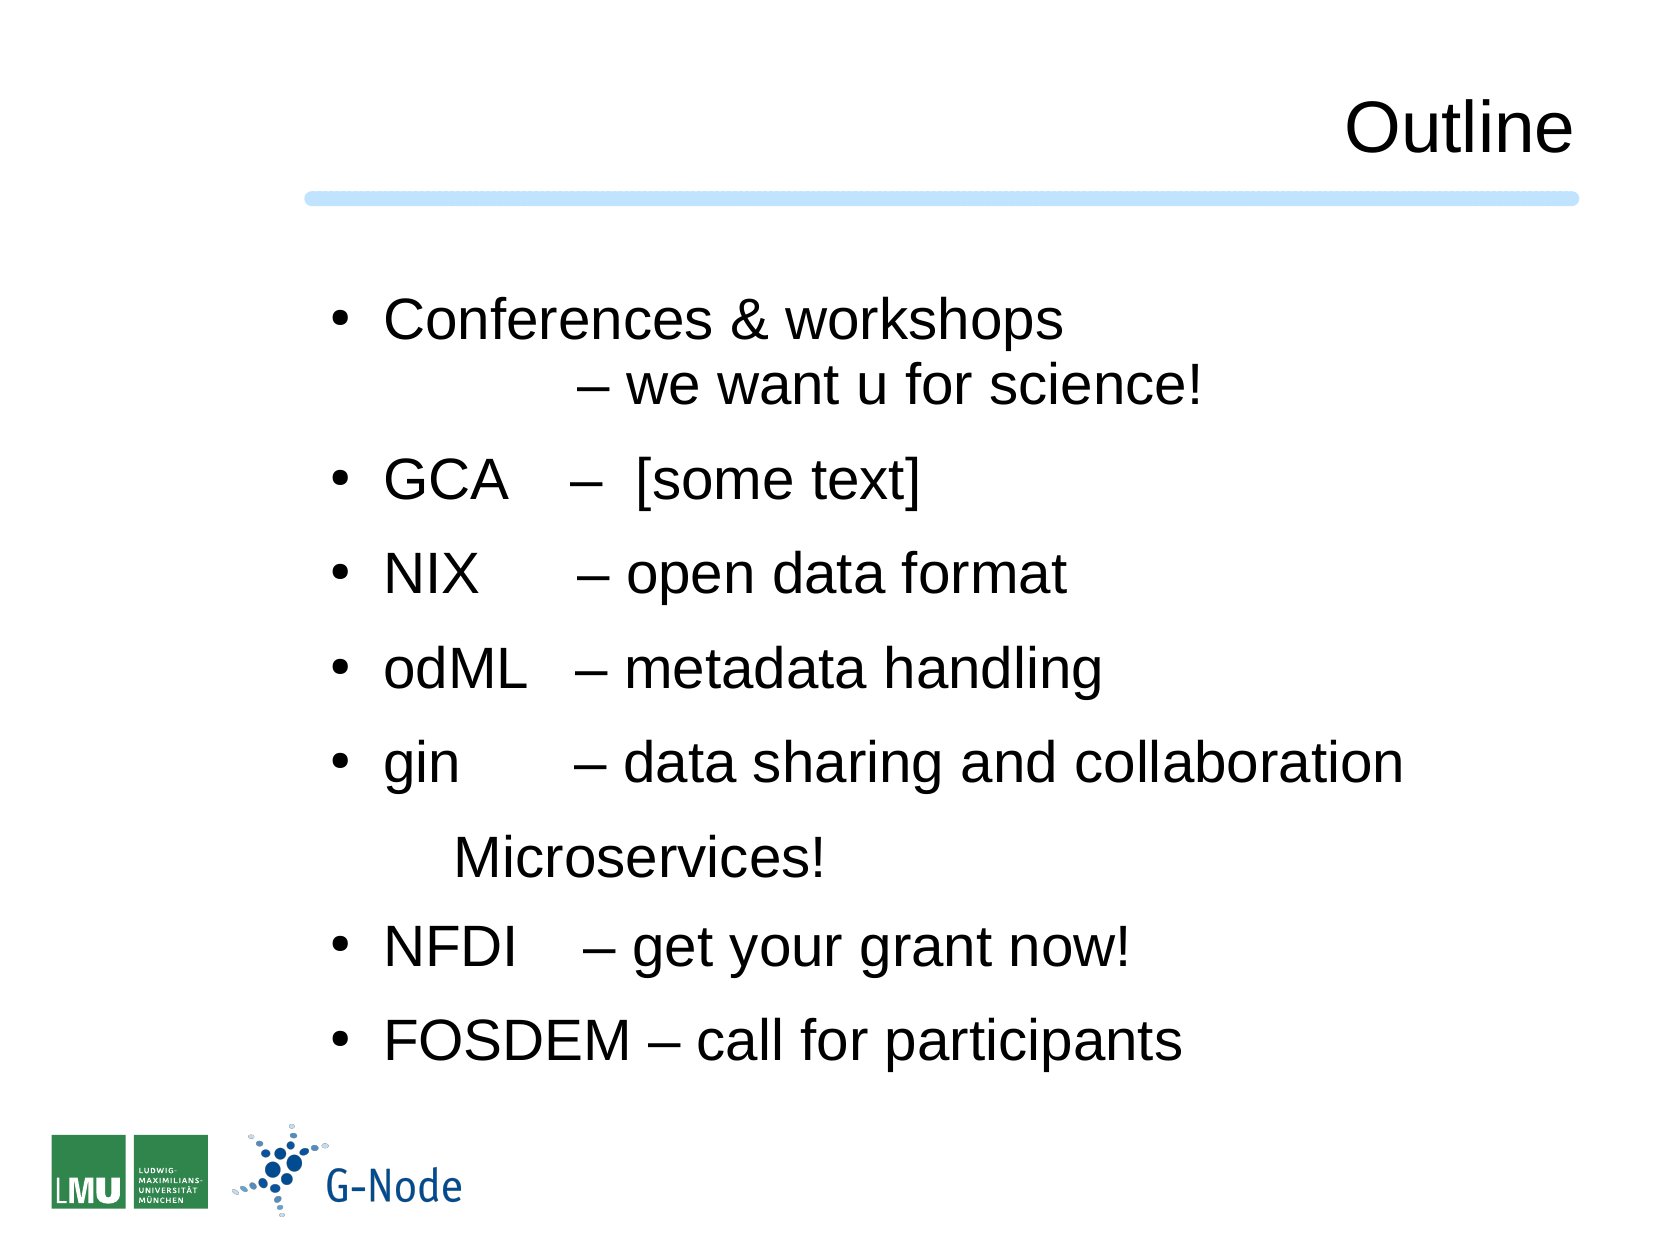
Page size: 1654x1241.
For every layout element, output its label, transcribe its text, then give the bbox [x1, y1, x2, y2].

list Conferences & workshops – we want u for science! GCA – [some text] NIX – open data format odML – metadata handling gin – data sharing and collaboration Microservices! NFDI – get your grant now! FOSDEM – call for participants [312, 286, 1595, 915]
text_box Outline [87, 30, 1576, 226]
